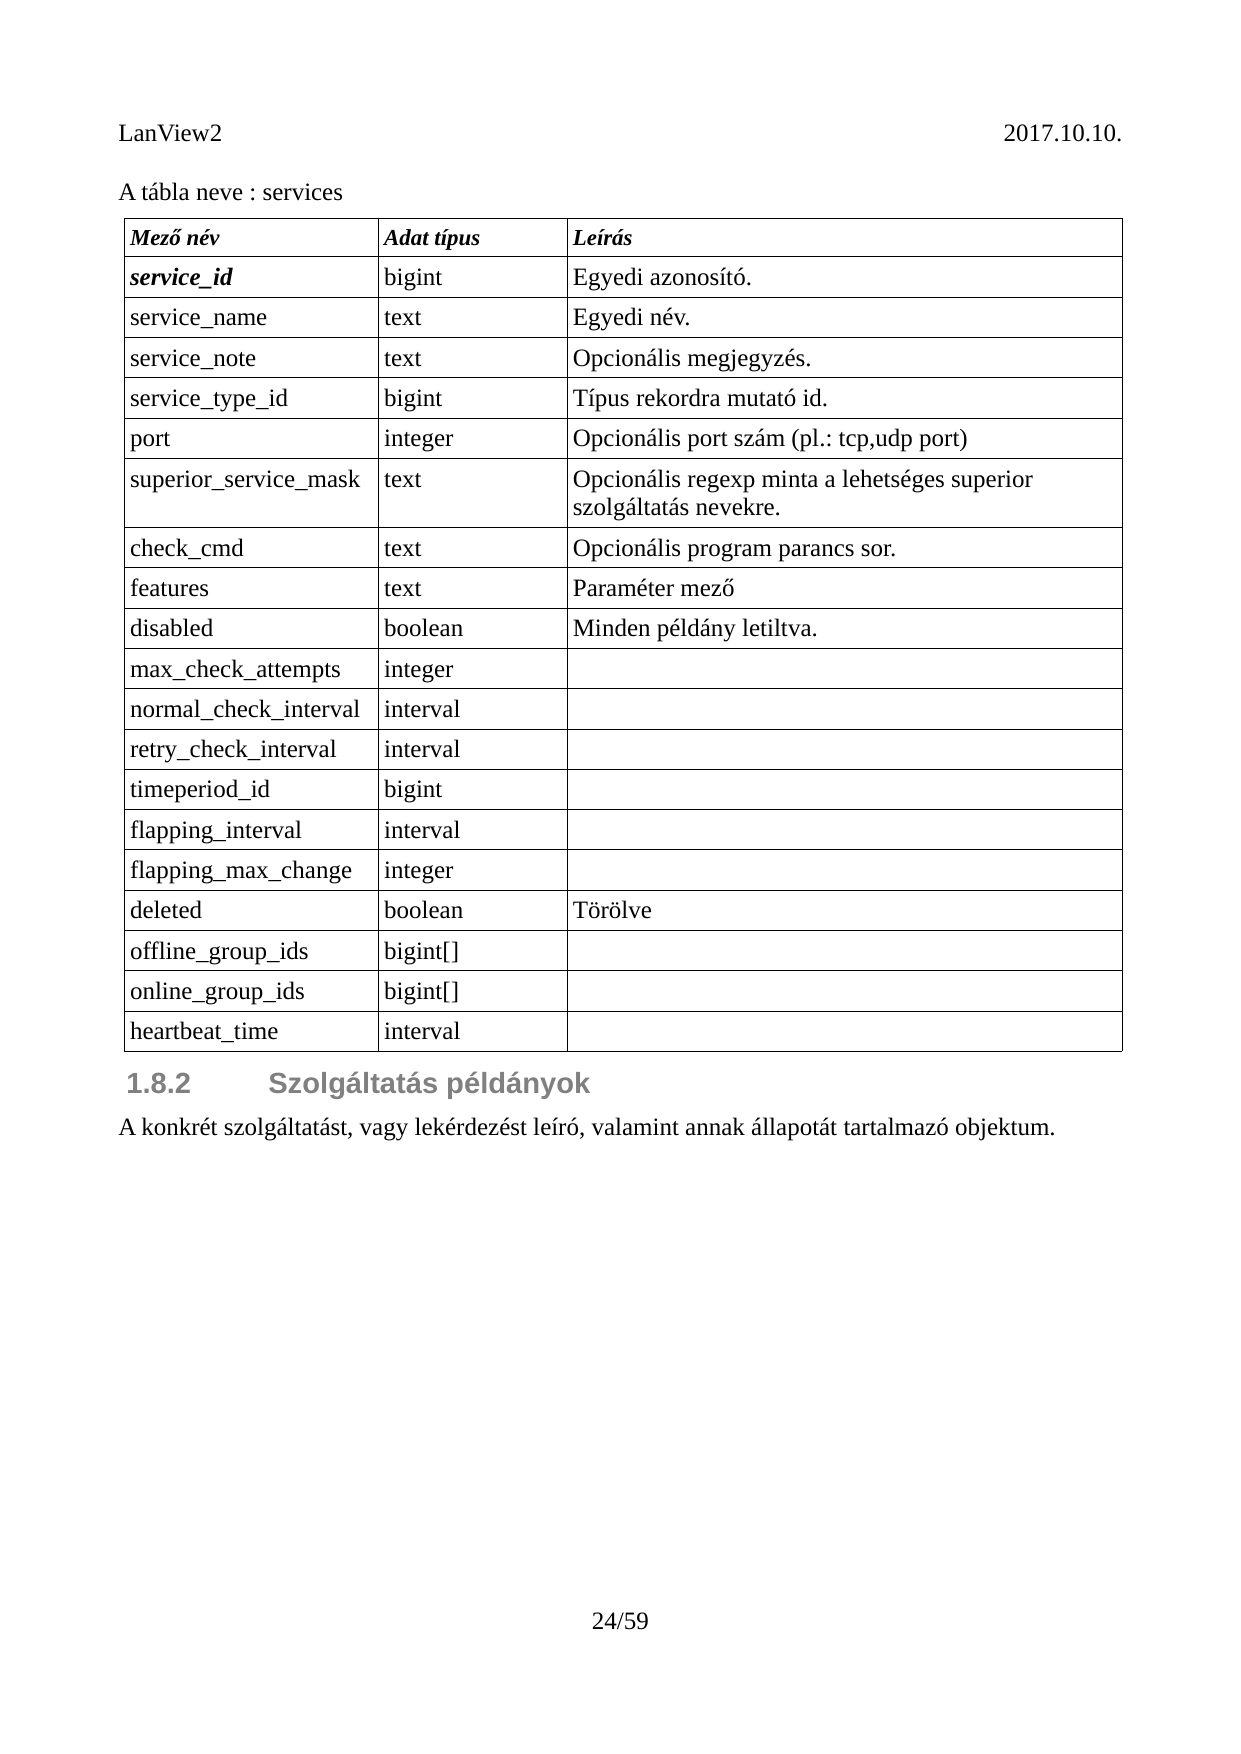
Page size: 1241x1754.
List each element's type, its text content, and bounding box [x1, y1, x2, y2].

table_cell Opcionális regexp minta a lehetséges superior szolgáltatás nevekre. [568, 459, 1122, 527]
table_cell bigint [379, 257, 567, 297]
table_header Adat típus [379, 219, 567, 256]
table_header Mező név [125, 219, 378, 256]
table_cell interval [379, 689, 567, 728]
table_cell flapping_interval [125, 810, 378, 849]
table_cell Opcionális megjegyzés. [568, 338, 1122, 377]
table_cell Opcionális port szám (pl.: tcp,udp port) [568, 419, 1122, 458]
table_cell Típus rekordra mutató id. [568, 378, 1122, 417]
table_cell integer [379, 419, 567, 458]
table_cell text [379, 528, 567, 567]
table_cell bigint[] [379, 971, 567, 1011]
table_cell disabled [125, 609, 378, 648]
table_cell service_name [125, 298, 378, 337]
table_cell [568, 730, 1122, 769]
table_cell bigint [379, 378, 567, 417]
table_cell max_check_attempts [125, 649, 378, 688]
table_cell check_cmd [125, 528, 378, 567]
table_cell Opcionális program parancs sor. [568, 528, 1122, 567]
table_cell interval [379, 1012, 567, 1051]
table_cell heartbeat_time [125, 1012, 378, 1051]
table_cell Paraméter mező [568, 568, 1122, 607]
table_cell port [125, 419, 378, 458]
table_cell [568, 971, 1122, 1011]
table_cell normal_check_interval [125, 689, 378, 728]
table_cell interval [379, 810, 567, 849]
table_cell text [379, 298, 567, 337]
table_cell superior_service_mask [125, 459, 378, 527]
table_cell features [125, 568, 378, 607]
table_cell service_type_id [125, 378, 378, 417]
table_cell online_group_ids [125, 971, 378, 1011]
text A konkrét szolgáltatást, vagy lekérdezést leíró, valamint annak állapotát tartalmazó objektum. [118, 1112, 1122, 1140]
table_cell timeperiod_id [125, 770, 378, 809]
table_cell interval [379, 730, 567, 769]
table_cell Egyedi név. [568, 298, 1122, 337]
subtitle Szolgáltatás példányok [118, 1066, 1122, 1099]
table_cell integer [379, 649, 567, 688]
table_cell [568, 931, 1122, 970]
table_cell Egyedi azonosító. [568, 257, 1122, 297]
table_cell service_note [125, 338, 378, 377]
table_cell text [379, 568, 567, 607]
table_cell [568, 770, 1122, 809]
table_cell text [379, 459, 567, 527]
table_cell boolean [379, 609, 567, 648]
table_cell flapping_max_change [125, 850, 378, 890]
table_cell [568, 649, 1122, 688]
table_cell offline_group_ids [125, 931, 378, 970]
table_cell deleted [125, 891, 378, 930]
table_cell Minden példány letiltva. [568, 609, 1122, 648]
table_header Leírás [568, 219, 1122, 256]
table_cell bigint [379, 770, 567, 809]
table_cell integer [379, 850, 567, 890]
table_cell [568, 850, 1122, 890]
table_cell retry_check_interval [125, 730, 378, 769]
table_cell bigint[] [379, 931, 567, 970]
table_cell [568, 689, 1122, 728]
table_cell service_id [125, 257, 378, 297]
table_cell text [379, 338, 567, 377]
table_cell [568, 810, 1122, 849]
table_cell [568, 1012, 1122, 1051]
table_cell Törölve [568, 891, 1122, 930]
text A tábla neve : services [118, 177, 1122, 206]
table_cell boolean [379, 891, 567, 930]
